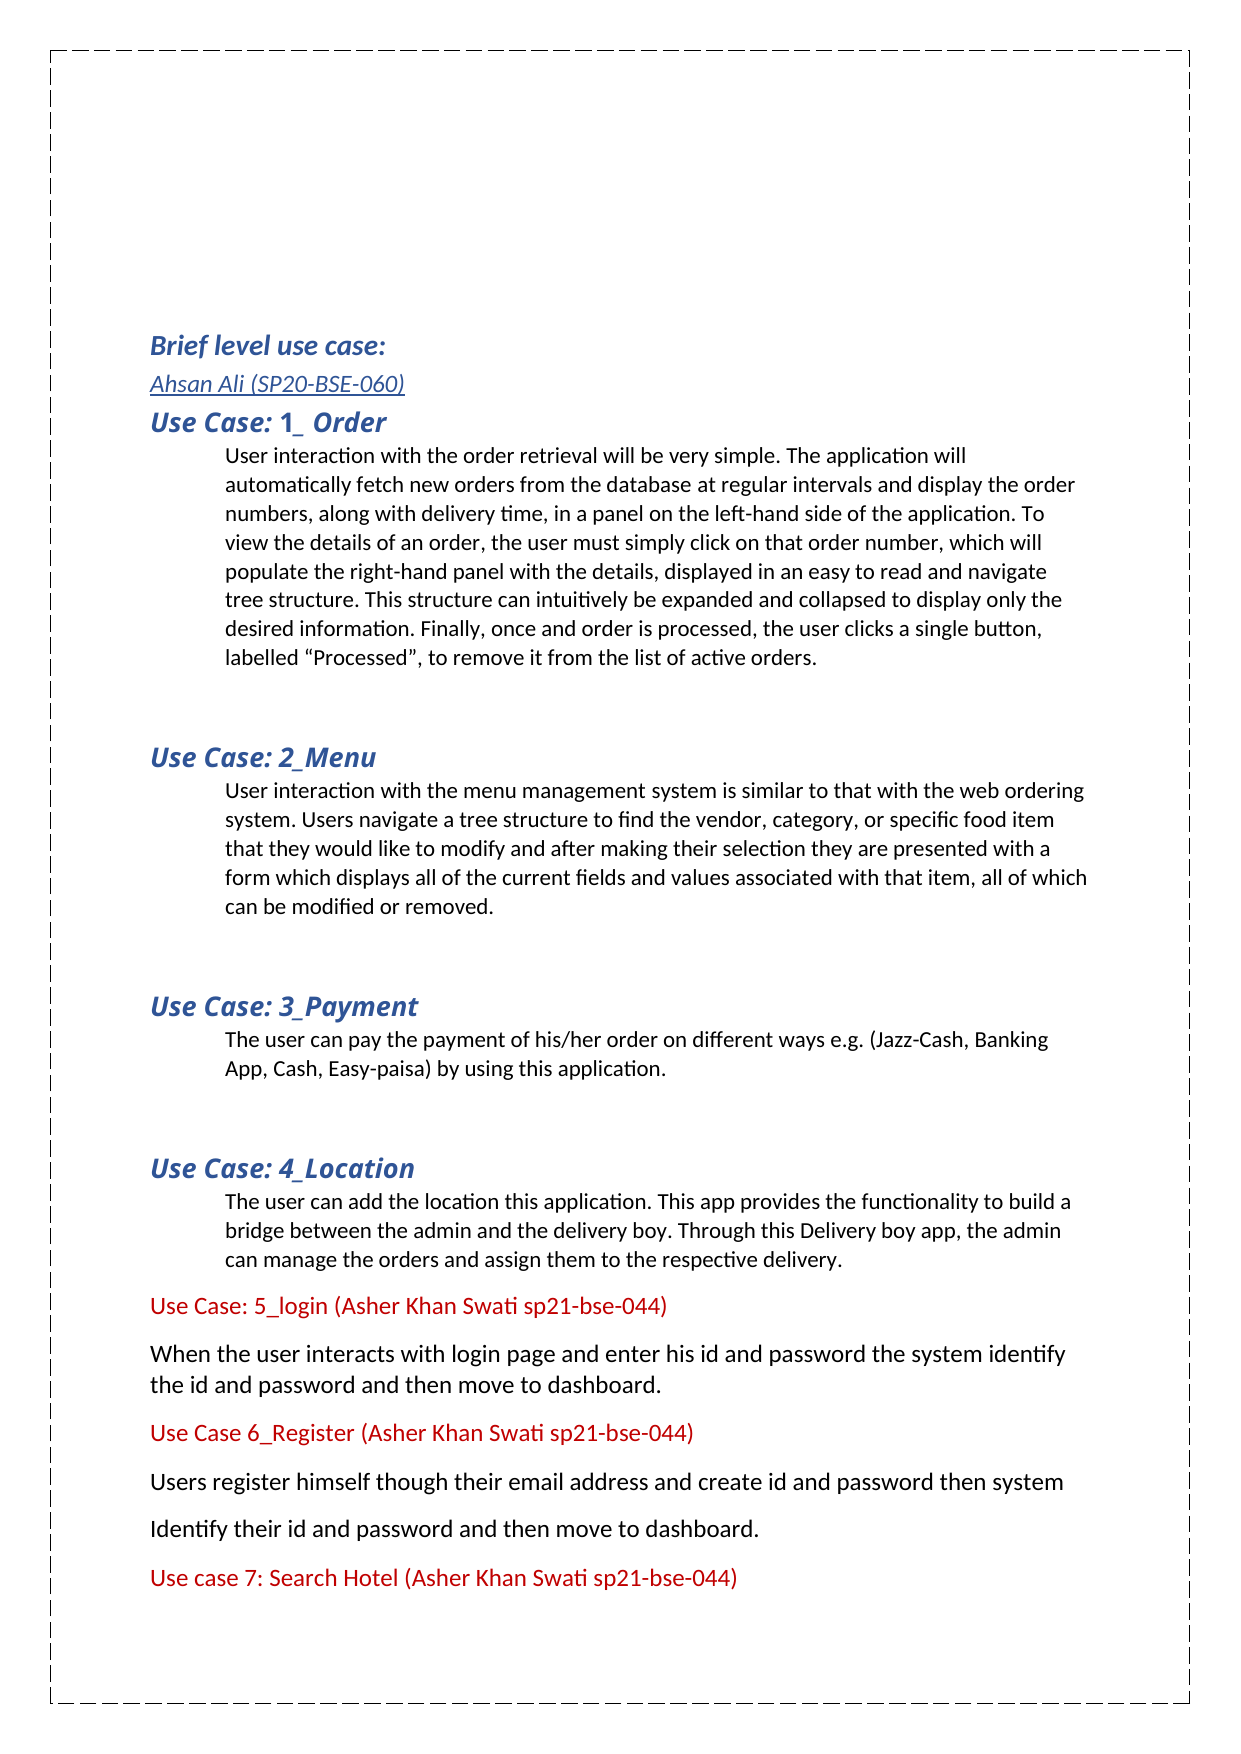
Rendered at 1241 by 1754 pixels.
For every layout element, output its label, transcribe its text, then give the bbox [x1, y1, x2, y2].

text Identify their id and password and then move to dashboard. [150, 1514, 1090, 1544]
text When the user interacts with login page and enter his id and password the system identify the id and password and then move to dashboard. [150, 1338, 1090, 1400]
text Use Case: 5_login (Asher Khan Swati sp21-bse-044) [150, 1290, 1090, 1321]
text User interaction with the menu management system is similar to that with the web ordering system. Users navigate a tree structure to find the vendor, category, or specific food item that they would like to modify and after making their selection they are presented with a form which displays all of the current fields and values associated with that item, all of which can be modified or removed. [225, 776, 1090, 920]
subtitle Brief level use case: [150, 327, 1090, 363]
text Use Case 6_Register (Asher Khan Swati sp21-bse-044) [150, 1418, 1090, 1448]
subtitle Use Case: 2_Menu [150, 738, 1090, 775]
text The user can add the location this application. This app provides the functionality to build a bridge between the admin and the delivery boy. Through this Delivery boy app, the admin can manage the orders and assign them to the respective delivery. [225, 1187, 1090, 1273]
subtitle Use Case: 3_Payment [150, 987, 1090, 1024]
subtitle Use Case: 4_Location [150, 1149, 1090, 1186]
subtitle Ahsan Ali (SP20-BSE-060) [150, 368, 1090, 398]
text Use case 7: Search Hotel (Asher Khan Swati sp21-bse-044) [150, 1562, 1090, 1592]
text Users register himself though their email address and create id and password then system [150, 1466, 1090, 1496]
text The user can pay the payment of his/her order on different ways e.g. (Jazz-Cash, Banking App, Cash, Easy-paisa) by using this application. [225, 1025, 1090, 1082]
subtitle Use Case: 1_ Order [150, 403, 1090, 440]
text User interaction with the order retrieval will be very simple. The application will automatically fetch new orders from the database at regular intervals and display the order numbers, along with delivery time, in a panel on the left-hand side of the application. To view the details of an order, the user must simply click on that order number, which will populate the right-hand panel with the details, displayed in an easy to read and navigate tree structure. This structure can intuitively be expanded and collapsed to display only the desired information. Finally, once and order is processed, the user clicks a single button, labelled “Processed”, to remove it from the list of active orders. [225, 441, 1090, 671]
